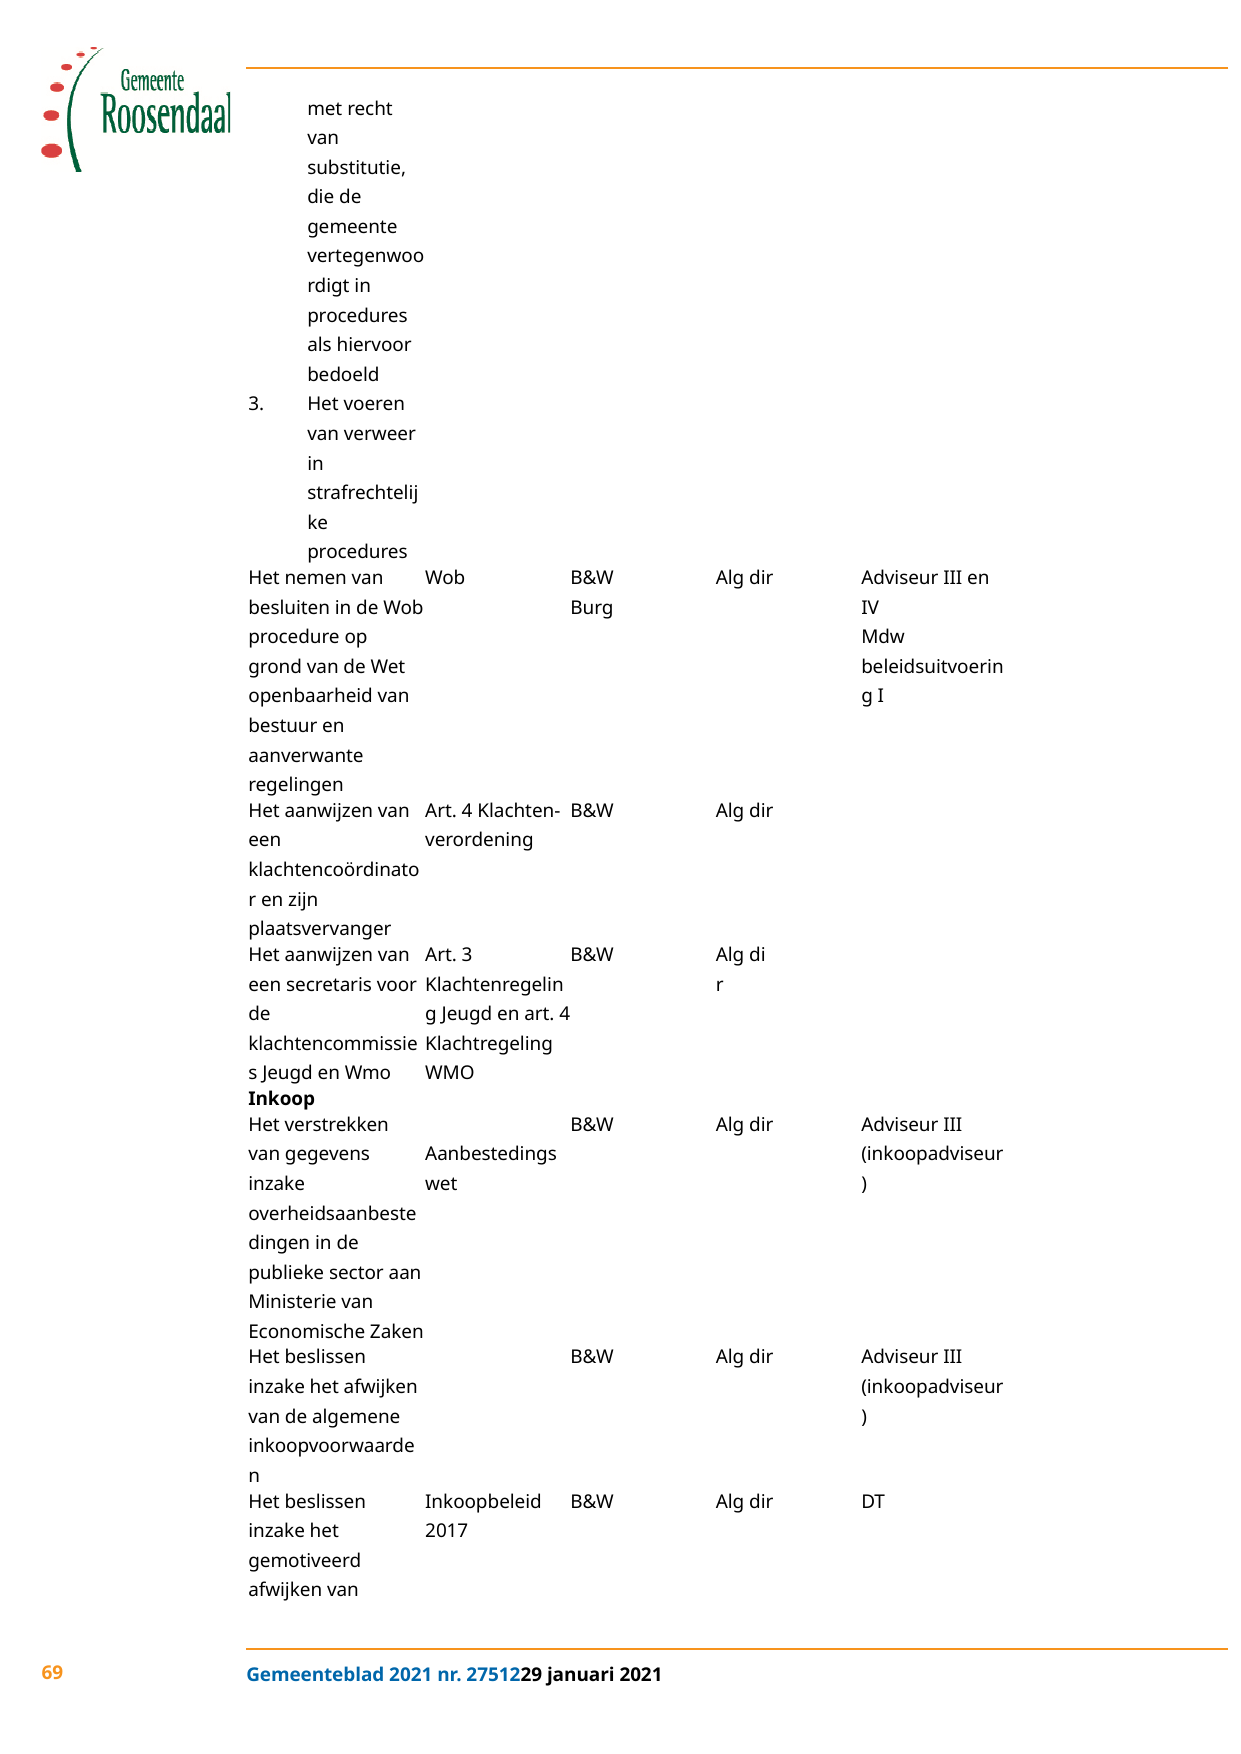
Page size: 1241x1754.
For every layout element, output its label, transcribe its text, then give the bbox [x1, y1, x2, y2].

table_cell Adviseur III en IV Mdw beleidsuitvoering I [861, 564, 1006, 797]
table_cell [1006, 1111, 1152, 1344]
table_cell Wob [425, 564, 570, 797]
table_cell B&W Burg [570, 564, 716, 797]
table_cell Alg dir [716, 1344, 861, 1488]
table_cell [861, 941, 1006, 1085]
table_cell B&W [570, 1488, 716, 1602]
table_cell Het nemen van besluiten in de Wob procedure op grond van de Wet openbaarheid van bestuur en aanverwante regelingen [248, 564, 425, 797]
table_cell B&W [570, 797, 716, 941]
table_cell [861, 1085, 1006, 1111]
table_cell [425, 1344, 570, 1488]
table_cell [425, 1085, 570, 1111]
table_cell B&W [570, 1344, 716, 1488]
table_cell Alg dir [716, 1111, 861, 1344]
table_cell B&W [570, 1111, 716, 1344]
table_cell [425, 95, 570, 564]
table_cell Alg dir [716, 797, 861, 941]
table_cell Inkoopbeleid 2017 [425, 1488, 570, 1602]
table_cell B&W [570, 941, 716, 1085]
table_cell [570, 95, 716, 564]
table_cell Aanbestedingswet [425, 1111, 570, 1344]
table_cell [1006, 941, 1152, 1085]
table_cell Inkoop [248, 1085, 425, 1111]
table_cell Het aanwijzen van een klachtencoördinator en zijn plaatsvervanger [248, 797, 425, 941]
table_cell [716, 95, 861, 564]
table_cell DT [861, 1488, 1006, 1602]
table_cell Alg di r [716, 941, 861, 1085]
table_cell [861, 797, 1006, 941]
table_cell [861, 95, 1006, 564]
table_cell [716, 1085, 861, 1111]
table_cell [1006, 1488, 1152, 1602]
table_cell [1006, 564, 1152, 797]
table_cell [1006, 1344, 1152, 1488]
table_cell Het beslissen inzake het afwijken van de algemene inkoopvoorwaarden [248, 1344, 425, 1488]
table_cell Het aanwijzen van een secretaris voor de klachtencommissies Jeugd en Wmo [248, 941, 425, 1085]
table_cell [1006, 797, 1152, 941]
table_cell [1006, 1085, 1152, 1111]
table_cell Art. 3 Klachtenregeling Jeugd en art. 4 Klachtregeling WMO [425, 941, 570, 1085]
table_cell [570, 1085, 716, 1111]
table_cell Adviseur III (inkoopadviseur) [861, 1111, 1006, 1344]
table_cell Adviseur III (inkoopadviseur) [861, 1344, 1006, 1488]
table_cell Het verstrekken van gegevens inzake overheidsaanbestedingen in de publieke sector aan Ministerie van Economische Zaken [248, 1111, 425, 1344]
table_cell Alg dir [716, 1488, 861, 1602]
table_cell [1006, 95, 1152, 564]
table_cell Het beslissen inzake het gemotiveerd afwijken van [248, 1488, 425, 1602]
table_cell met recht van substitutie, die de gemeente vertegenwoordigt in procedures als hiervoor bedoeld Het voeren van verweer in strafrechtelijke procedures [248, 95, 425, 564]
table_cell Art. 4 Klachten-verordening [425, 797, 570, 941]
picture [41, 47, 231, 172]
table_cell Alg dir [716, 564, 861, 797]
